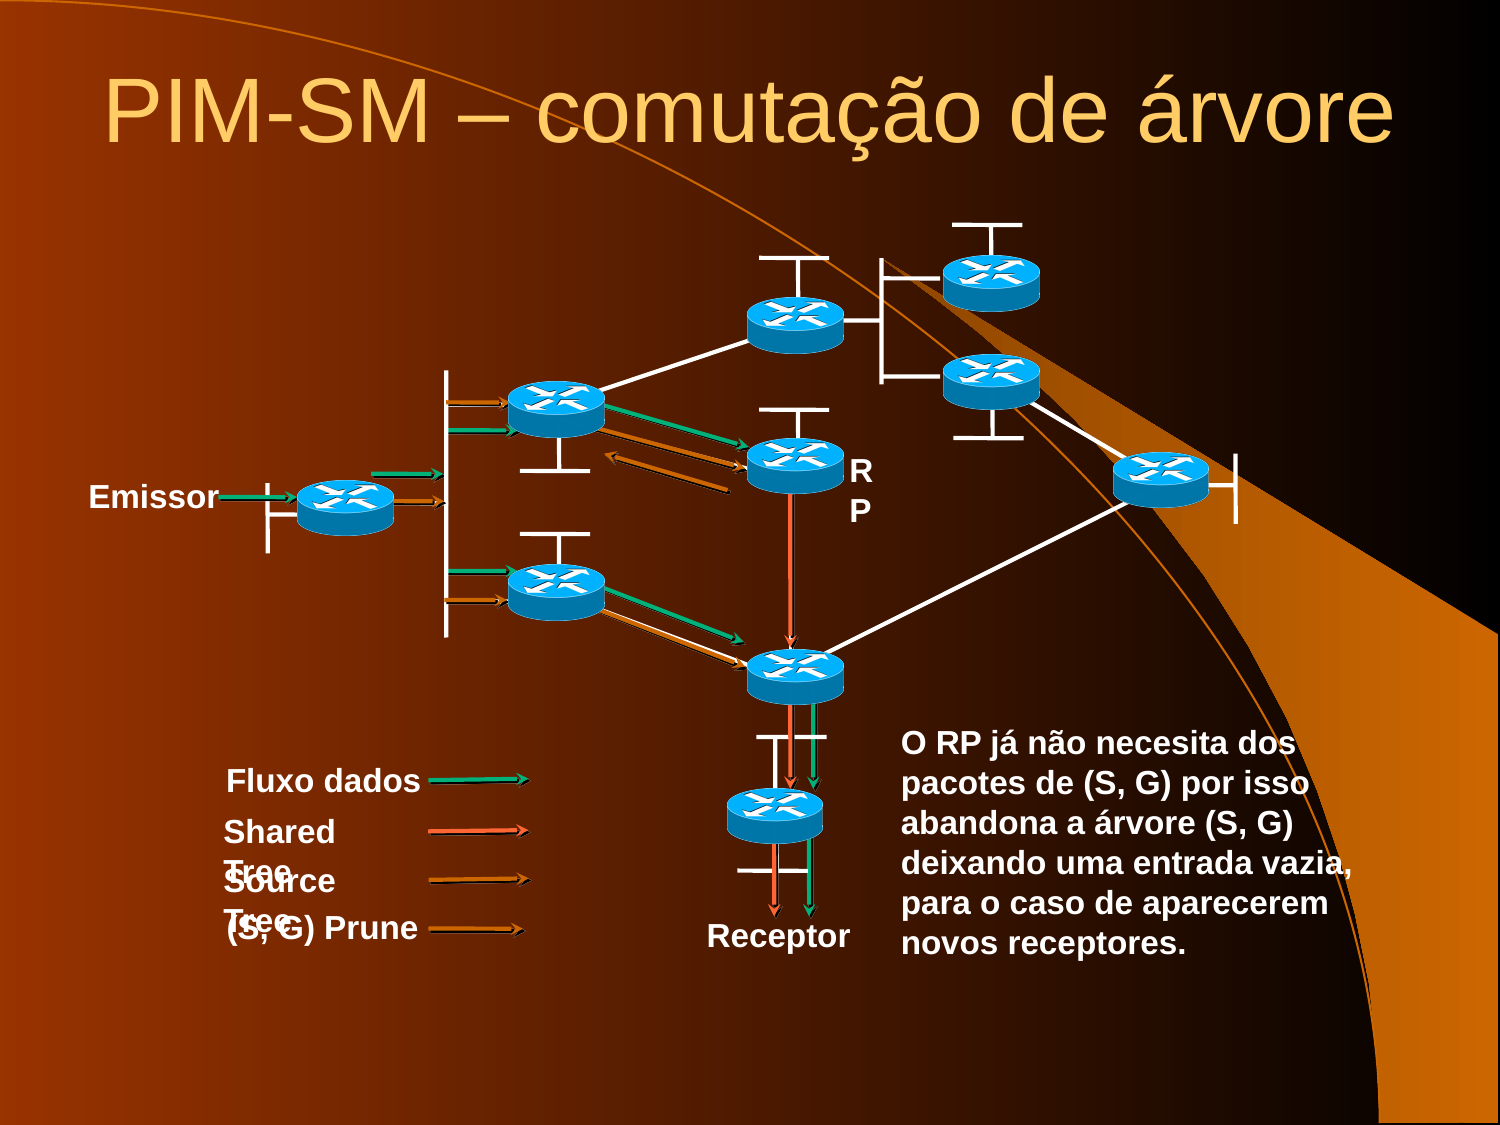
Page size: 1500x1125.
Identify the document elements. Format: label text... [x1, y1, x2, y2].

picture [943, 397, 975, 410]
picture [798, 316, 824, 325]
picture [508, 608, 540, 621]
text_box Fluxo dados [209, 750, 439, 808]
text_box Receptor [689, 905, 868, 963]
picture [747, 481, 779, 494]
picture [800, 655, 826, 664]
picture [526, 583, 551, 592]
picture [811, 649, 844, 662]
picture [943, 255, 976, 268]
picture [800, 444, 826, 453]
picture [964, 360, 989, 368]
picture [812, 341, 844, 354]
picture [572, 381, 605, 394]
picture [508, 564, 541, 577]
picture [1130, 470, 1157, 480]
picture [528, 570, 554, 579]
picture [560, 387, 587, 396]
picture [314, 498, 341, 509]
picture [744, 806, 770, 816]
picture [764, 456, 791, 467]
picture [1113, 495, 1145, 508]
picture [748, 794, 773, 802]
text_box Emissor [71, 466, 237, 524]
picture [811, 438, 844, 451]
picture [812, 481, 844, 494]
picture [1007, 354, 1040, 366]
picture [996, 360, 1022, 369]
picture [727, 788, 759, 801]
picture [1134, 458, 1159, 466]
picture [811, 297, 844, 310]
picture [350, 486, 376, 495]
picture [798, 457, 825, 466]
picture [1177, 452, 1209, 464]
picture [559, 583, 585, 592]
picture [348, 499, 375, 508]
picture [727, 831, 759, 844]
picture [508, 425, 540, 438]
picture [1177, 495, 1209, 508]
picture [1164, 471, 1190, 480]
picture [747, 692, 779, 705]
picture [800, 303, 826, 312]
picture [994, 274, 1020, 283]
title PIM-SM – comutação de árvore [24, 24, 1475, 188]
picture [764, 667, 791, 678]
picture [362, 524, 394, 536]
text_box RP [849, 448, 895, 489]
picture [963, 261, 989, 270]
picture [812, 692, 844, 705]
picture [573, 425, 605, 438]
picture [1166, 458, 1191, 467]
picture [765, 316, 790, 325]
picture [791, 788, 823, 801]
picture [573, 608, 605, 621]
picture [560, 570, 587, 579]
picture [768, 444, 794, 452]
picture [361, 480, 394, 493]
picture [318, 486, 343, 494]
picture [961, 274, 986, 283]
picture [767, 303, 793, 312]
picture [572, 564, 605, 577]
picture [1007, 255, 1040, 268]
text_box (S, G) Prune [208, 898, 436, 956]
picture [559, 400, 585, 409]
picture [778, 807, 804, 816]
picture [798, 668, 825, 677]
picture [747, 438, 780, 451]
picture [768, 655, 794, 663]
picture [1008, 397, 1040, 410]
picture [747, 341, 779, 354]
picture [780, 794, 805, 803]
picture [994, 373, 1021, 382]
picture [508, 381, 541, 394]
picture [960, 372, 987, 383]
picture [943, 299, 975, 312]
text_box Source Tree [206, 859, 430, 907]
picture [528, 387, 554, 396]
text_box O RP já não necesita dos pacotes de (S, G) por isso abandona a árvore (S, G) deixando uma entrada vazia, para o caso de aparecerem novos receptores. [883, 712, 1423, 971]
picture [1008, 299, 1040, 312]
picture [297, 480, 330, 493]
picture [526, 400, 551, 409]
picture [996, 261, 1022, 270]
picture [943, 354, 976, 367]
picture [297, 523, 329, 536]
text_box Shared Tree [206, 802, 430, 859]
picture [747, 297, 780, 310]
picture [791, 831, 823, 844]
picture [747, 649, 780, 662]
picture [1113, 452, 1145, 465]
